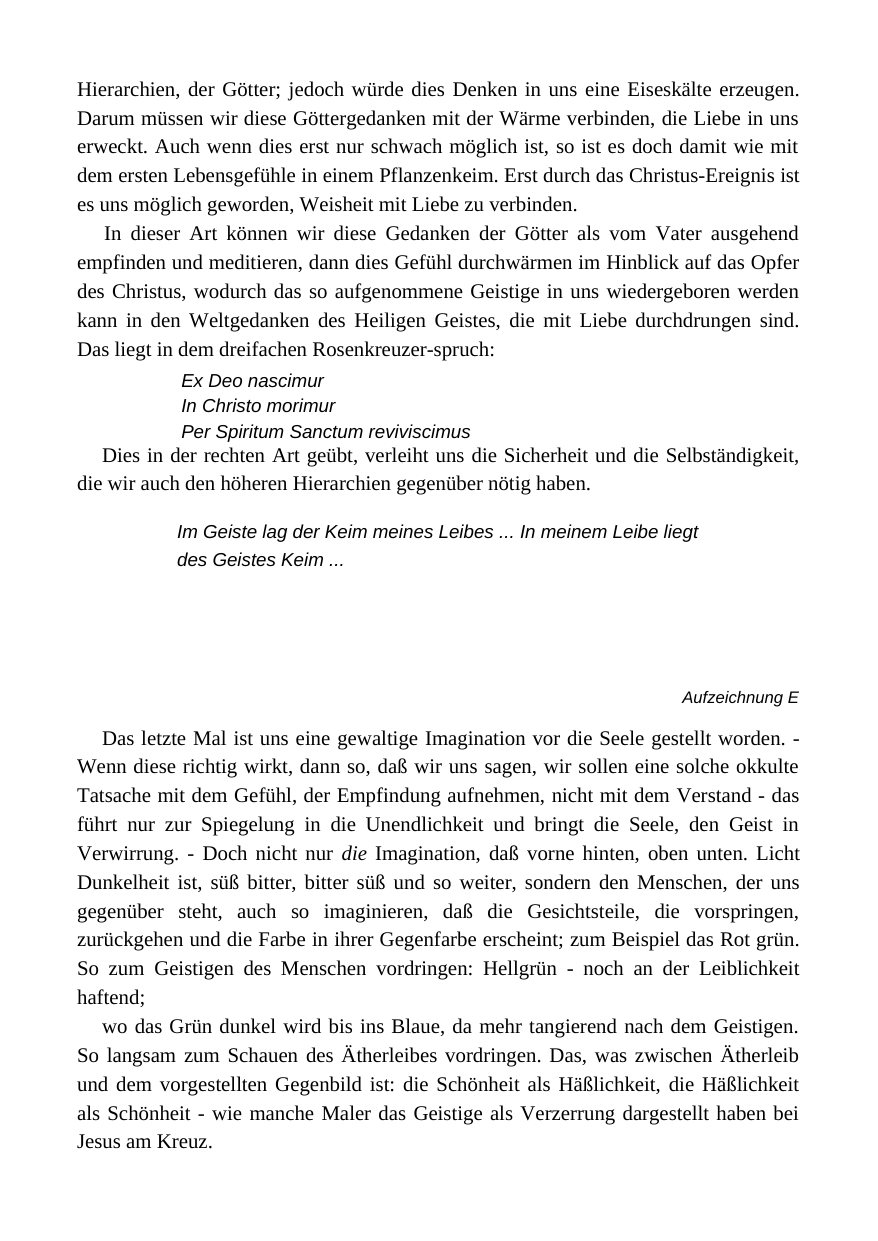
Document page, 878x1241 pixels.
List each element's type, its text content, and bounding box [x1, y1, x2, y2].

text Im Geiste lag der Keim meines Leibes ... In meinem Leibe liegt des Geistes Keim ... [177, 521, 717, 571]
text Ex Deo nascimur [77, 369, 800, 391]
text Aufzeichnung E [77, 687, 800, 707]
text In Christo morimur [77, 395, 800, 417]
text Per Spiritum Sanctum reviviscimus [77, 421, 800, 442]
text Hierarchien, der Götter; jedoch würde dies Denken in uns eine Eiseskälte erzeugen. Darum müssen wir diese Göttergedanken mit der Wärme verbinden, die Liebe in uns erweckt. Auch wenn dies erst nur schwach möglich ist, so ist es doch damit wie mit dem ersten Lebensgefühle in einem Pflanzenkeim. Erst durch das Christus-Ereignis ist es uns möglich geworden, Weisheit mit Liebe zu verbinden. [77, 77, 800, 216]
text wo das Grün dunkel wird bis ins Blaue, da mehr tangierend nach dem Geistigen. So langsam zum Schauen des Ätherleibes vordringen. Das, was zwischen Ätherleib und dem vorgestellten Gegenbild ist: die Schönheit als Häßlichkeit, die Häßlichkeit als Schönheit - wie manche Maler das Geistige als Verzerrung dargestellt haben bei Jesus am Kreuz. [77, 1014, 800, 1153]
text Das letzte Mal ist uns eine gewaltige Imagination vor die Seele gestellt worden. - Wenn diese richtig wirkt, dann so, daß wir uns sagen, wir sollen eine solche okkulte Tatsache mit dem Gefühl, der Empfindung aufnehmen, nicht mit dem Verstand - das führt nur zur Spiegelung in die Unendlichkeit und bringt die Seele, den Geist in Verwirrung. - Doch nicht nur die Imagination, daß vorne hinten, oben unten. Licht Dunkelheit ist, süß bitter, bitter süß und so weiter, sondern den Menschen, der uns gegenüber steht, auch so imaginieren, daß die Gesichtsteile, die vorspringen, zurückgehen und die Farbe in ihrer Gegenfarbe erscheint; zum Beispiel das Rot grün. So zum Geistigen des Menschen vordringen: Hellgrün - noch an der Leiblichkeit haftend; [77, 725, 800, 1009]
text Dies in der rechten Art geübt, verleiht uns die Sicherheit und die Selbständigkeit, die wir auch den höheren Hierarchien gegenüber nötig haben. [77, 442, 800, 495]
text In dieser Art können wir diese Gedanken der Götter als vom Vater ausgehend empfinden und meditieren, dann dies Gefühl durchwärmen im Hinblick auf das Opfer des Christus, wodurch das so aufgenommene Geistige in uns wiedergeboren werden kann in den Weltgedanken des Heiligen Geistes, die mit Liebe durchdrungen sind. Das liegt in dem dreifachen Rosenkreuzer-spruch: [77, 221, 800, 361]
